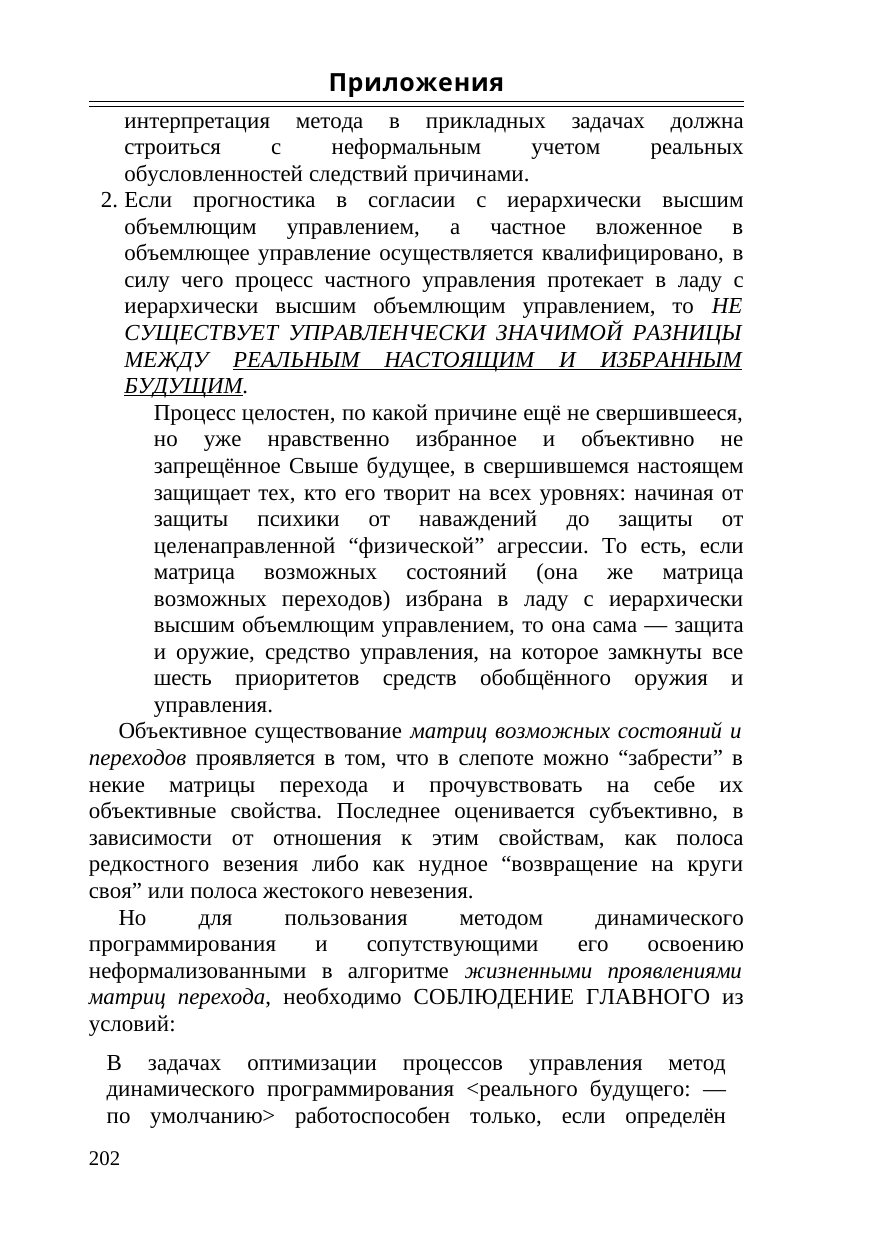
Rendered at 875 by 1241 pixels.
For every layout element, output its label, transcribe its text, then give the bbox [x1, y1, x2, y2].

text В задачах оптимизации процессов управления метод динамического программирования <реального будущего: — по умолчанию> работоспособен только, если определён [106, 1049, 726, 1128]
list Процесс целостен, по какой причине ещё не свершившееся, но уже нравственно избранное и объективно не запрещённое Свыше будущее, в свершившемся настоящем защищает тех, кто его творит на всех уровнях: начиная от защиты психики от наваждений до защиты от целенаправленной “физи­чес­кой” агрессии. То есть, если матрица возможных состояний (она же матрица возможных переходов) избрана в ладу с иерархически высшим объемлющим управлением, то она сама — защита и оружие, средство управления, на которое замкнуты все шесть приоритетов средств обобщённого оружия и управления. [136, 399, 744, 717]
list интерпретация метода в прикладных задачах должна строиться с неформальным учетом реальных обусловленностей следствий причинами. [94, 107, 744, 186]
text Объективное существование матриц возможных состояний и переходов проявляется в том, что в слепоте можно “забрести” в некие матрицы перехода и прочувствовать на себе их объективные свойства. Последнее оценивается субъективно, в зависимости от отношения к этим свойствам, как полоса редкостного везения либо как нудное “возвращение на круги своя” или полоса жестокого невезения. [89, 717, 744, 903]
list Если прогностика в согласии с иерархически высшим объемлющим управлением, а частное вложенное в объемлющее управление осуществляется квалифицировано, в силу чего процесс частного управления протекает в ладу с иерархически высшим объемлющим управлением, то НЕ СУЩЕСТВУЕТ УПРАВЛЕНЧЕСКИ ЗНАЧИМОЙ РАЗНИЦЫ МЕЖДУ РЕАЛЬНЫМ НАСТОЯЩИМ И ИЗБРАННЫМ БУДУЩИМ. [94, 186, 744, 399]
text Но для пользования методом динамического программирования и сопутствующими его освоению неформализованными в алгоритме жизненными проявлениями матриц перехода, необходимо СОБЛЮДЕНИЕ ГЛАВНОГО из условий: [89, 903, 744, 1036]
